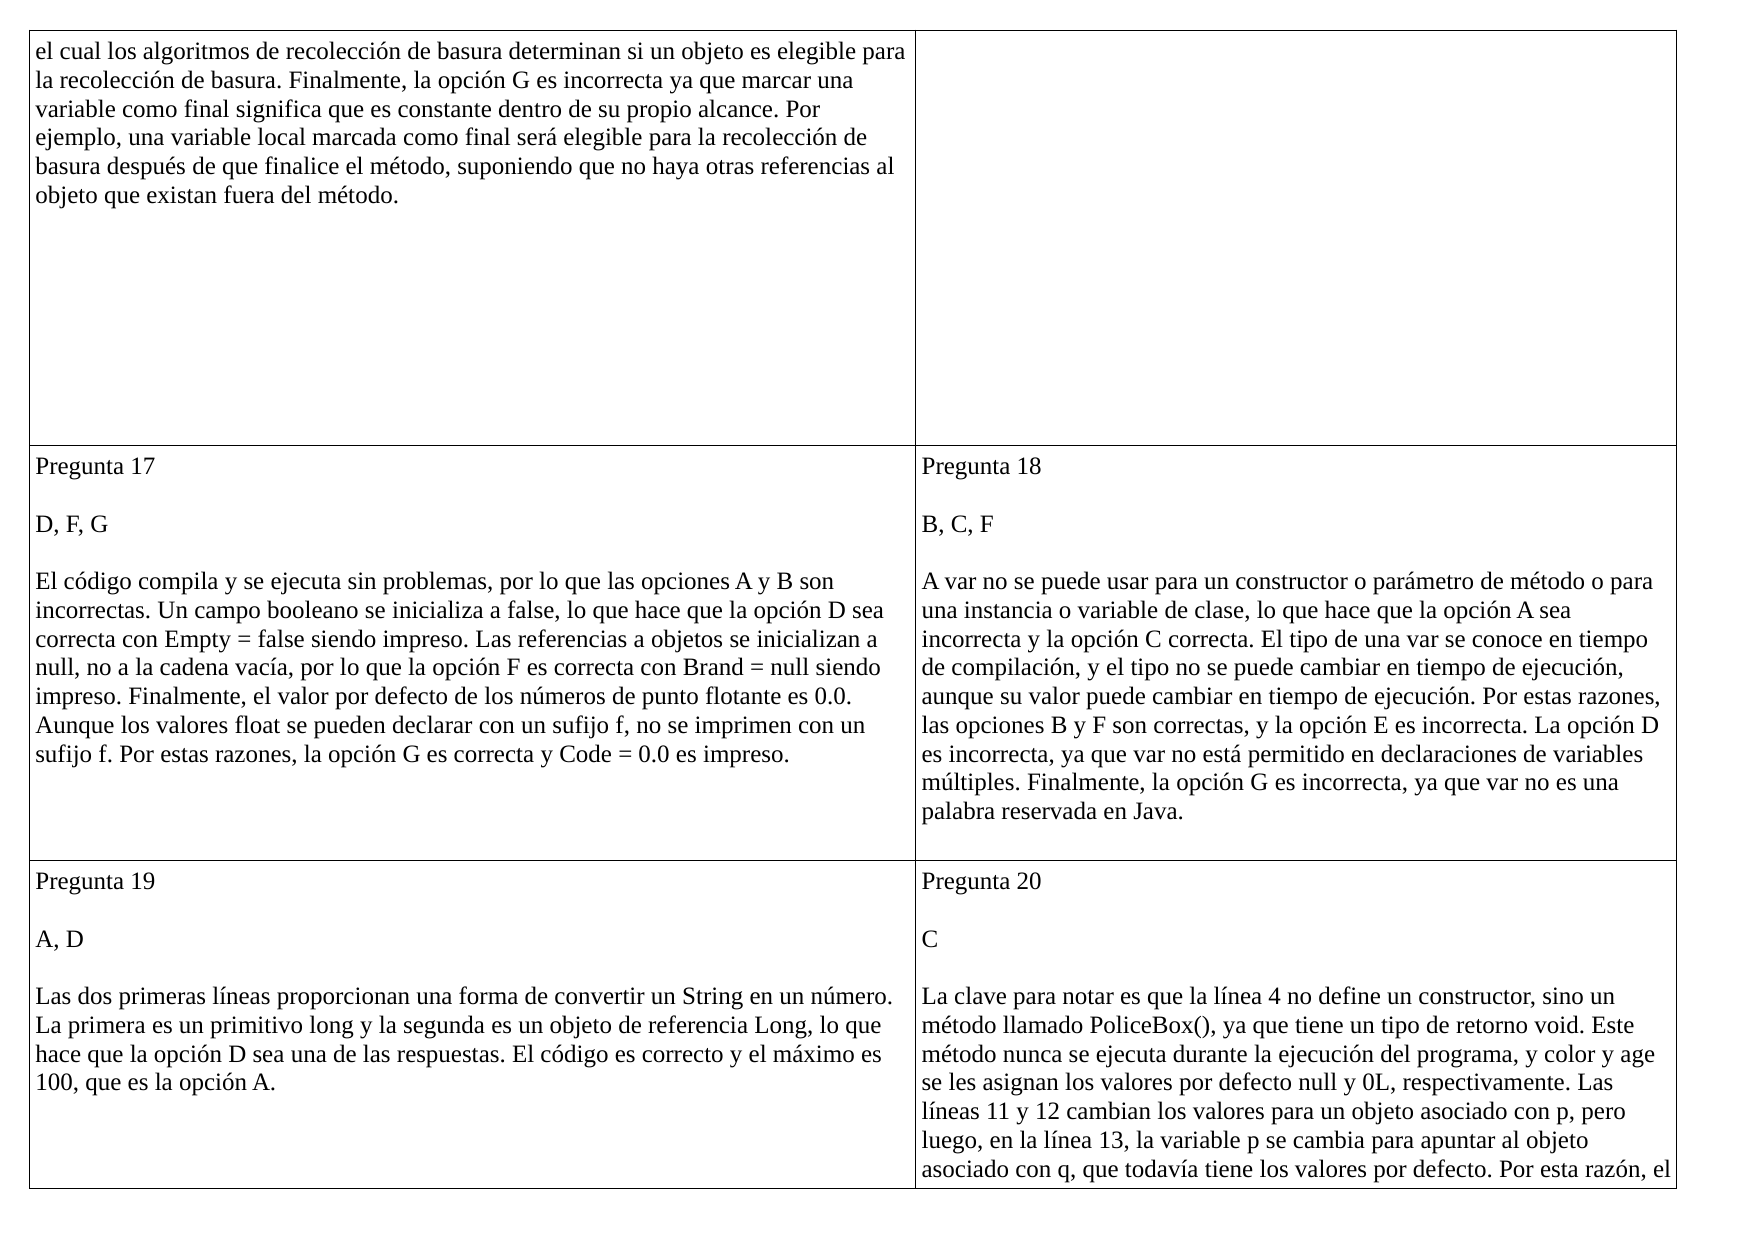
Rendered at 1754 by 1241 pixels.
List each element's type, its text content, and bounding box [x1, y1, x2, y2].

table_cell [916, 31, 1676, 444]
table_cell Pregunta 20 C La clave para notar es que la línea 4 no define un constructor, sino un método llamado PoliceBox(), ya que tiene un tipo de retorno void. Este método nunca se ejecuta durante la ejecución del programa, y color y age se les asignan los valores por defecto null y 0L, respectivamente. Las líneas 11 y 12 cambian los valores para un objeto asociado con p, pero luego, en la línea 13, la variable p se cambia para apuntar al objeto asociado con q, que todavía tiene los valores por defecto. Por esta razón, el [916, 861, 1676, 1188]
table_cell Pregunta 19 A, D Las dos primeras líneas proporcionan una forma de convertir un String en un número. La primera es un primitivo long y la segunda es un objeto de referencia Long, lo que hace que la opción D sea una de las respuestas. El código es correcto y el máximo es 100, que es la opción A. [30, 861, 915, 1188]
table_cell Pregunta 17 D, F, G El código compila y se ejecuta sin problemas, por lo que las opciones A y B son incorrectas. Un campo booleano se inicializa a false, lo que hace que la opción D sea correcta con Empty = false siendo impreso. Las referencias a objetos se inicializan a null, no a la cadena vacía, por lo que la opción F es correcta con Brand = null siendo impreso. Finalmente, el valor por defecto de los números de punto flotante es 0.0. Aunque los valores float se pueden declarar con un sufijo f, no se imprimen con un sufijo f. Por estas razones, la opción G es correcta y Code = 0.0 es impreso. [30, 446, 915, 859]
table_cell Pregunta 18 B, C, F A var no se puede usar para un constructor o parámetro de método o para una instancia o variable de clase, lo que hace que la opción A sea incorrecta y la opción C correcta. El tipo de una var se conoce en tiempo de compilación, y el tipo no se puede cambiar en tiempo de ejecución, aunque su valor puede cambiar en tiempo de ejecución. Por estas razones, las opciones B y F son correctas, y la opción E es incorrecta. La opción D es incorrecta, ya que var no está permitido en declaraciones de variables múltiples. Finalmente, la opción G es incorrecta, ya que var no es una palabra reservada en Java. [916, 446, 1676, 859]
table_cell el cual los algoritmos de recolección de basura determinan si un objeto es elegible para la recolección de basura. Finalmente, la opción G es incorrecta ya que marcar una variable como final significa que es constante dentro de su propio alcance. Por ejemplo, una variable local marcada como final será elegible para la recolección de basura después de que finalice el método, suponiendo que no haya otras referencias al objeto que existan fuera del método. [30, 31, 915, 444]
